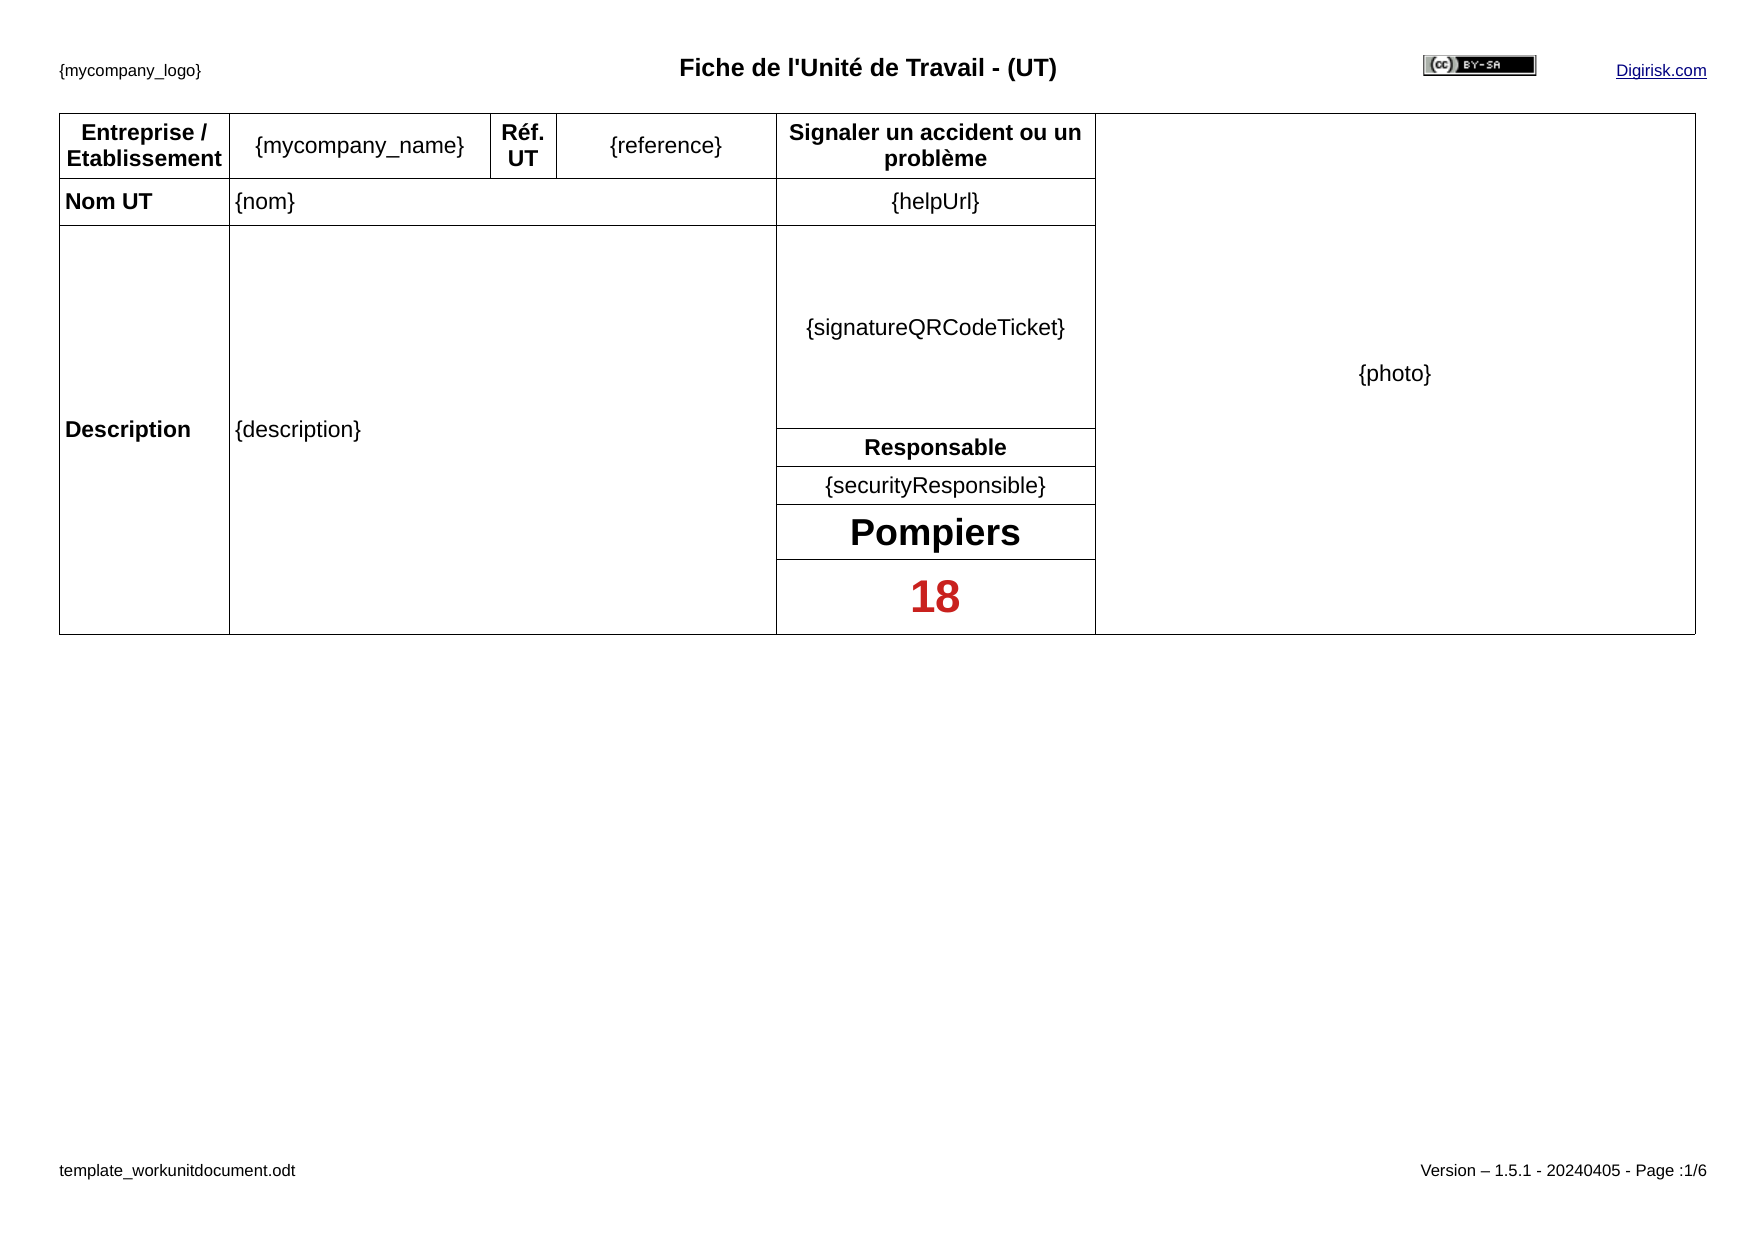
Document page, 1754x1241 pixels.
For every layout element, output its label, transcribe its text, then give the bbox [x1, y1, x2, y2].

table_header Entreprise / Etablissement [60, 114, 229, 178]
table_cell Nom UT [60, 179, 229, 225]
table_cell {securityResponsible} [777, 467, 1095, 504]
table_cell {description} [230, 226, 776, 634]
table_header {reference} [557, 114, 776, 178]
table_header {photo} [1096, 114, 1695, 634]
table_cell 18 [777, 560, 1095, 634]
table_cell Pompiers [777, 505, 1095, 559]
table_cell {nom} [230, 179, 776, 225]
table_cell {helpUrl} [777, 179, 1095, 225]
table_header Signaler un accident ou un problème [777, 114, 1095, 178]
picture [1423, 55, 1537, 76]
table_cell {signatureQRCodeTicket} [777, 226, 1095, 428]
table_header Réf. UT [491, 114, 556, 178]
table_header {mycompany_name} [230, 114, 490, 178]
table_cell Description [60, 226, 229, 634]
table_cell Responsable [777, 429, 1095, 466]
